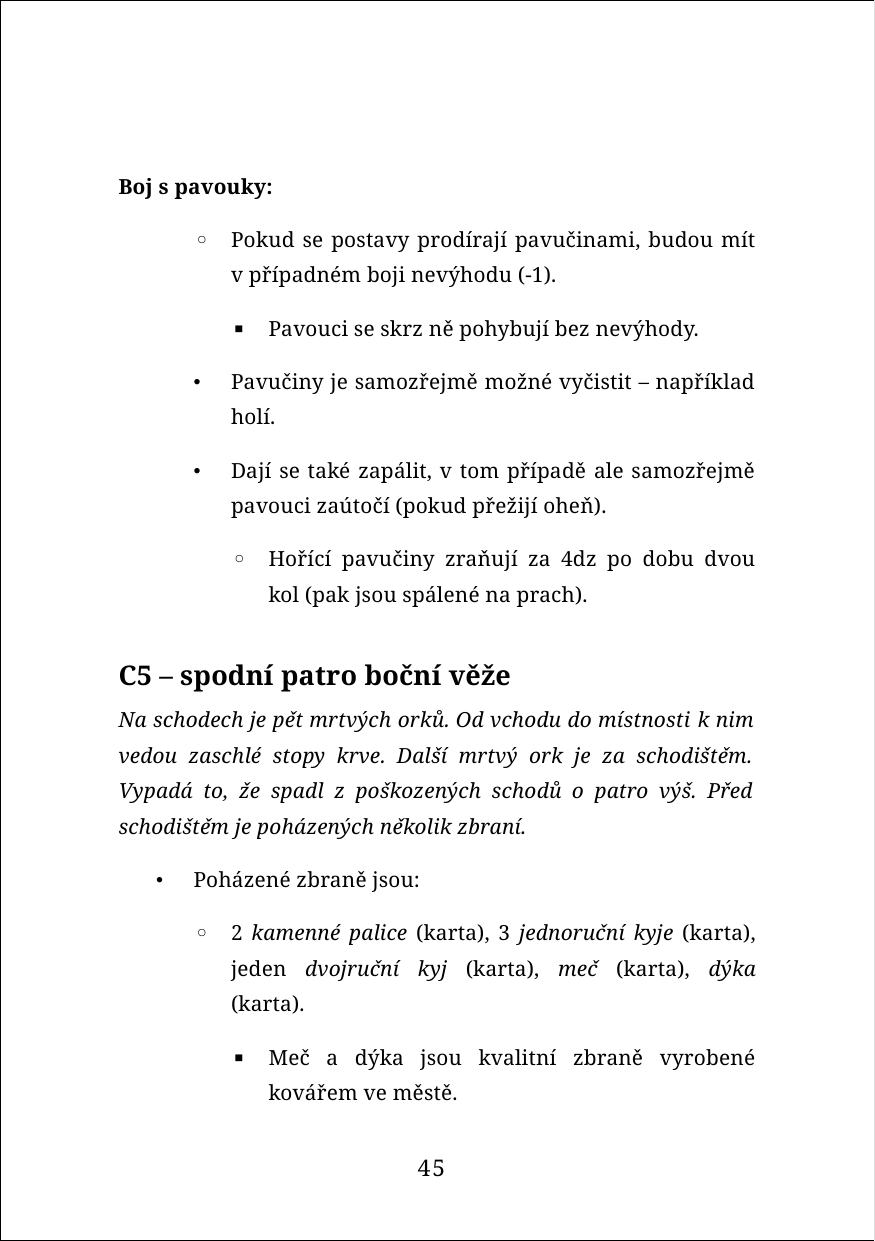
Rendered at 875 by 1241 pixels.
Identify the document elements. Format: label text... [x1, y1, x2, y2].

list Pavouci se skrz ně pohybují bez nevýhody. [231, 314, 756, 342]
list Pokud se postavy prodírají pavučinami, budou mít v případném boji nevýhodu (-1). [193, 225, 756, 289]
text Boj s pavouky: [118, 172, 756, 200]
list Poházené zbraně jsou: [156, 865, 756, 894]
subtitle C5 – spodní patro boční věže [118, 657, 756, 694]
text Na schodech je pět mrtvých orků. Od vchodu do místnosti k nim vedou zaschlé stopy krve. Další mrtvý ork je za schodištěm. Vypadá to, že spadl z poškozených schodů o patro výš. Před schodištěm je poházených několik zbraní. [118, 706, 756, 841]
list Dají se také zapálit, v tom případě ale samozřejmě pavouci zaútočí (pokud přežijí oheň). [193, 456, 756, 520]
list 2 kamenné palice (karta), 3 jednoruční kyje (karta), jeden dvojruční kyj (karta), meč (karta), dýka (karta). [193, 918, 756, 1018]
list Meč a dýka jsou kvalitní zbraně vyrobené kovářem ve městě. [231, 1043, 756, 1107]
list Hořící pavučiny zraňují za 4dz po dobu dvou kol (pak jsou spálené na prach). [231, 544, 756, 608]
list Pavučiny je samozřejmě možné vyčistit – například holí. [193, 367, 756, 431]
